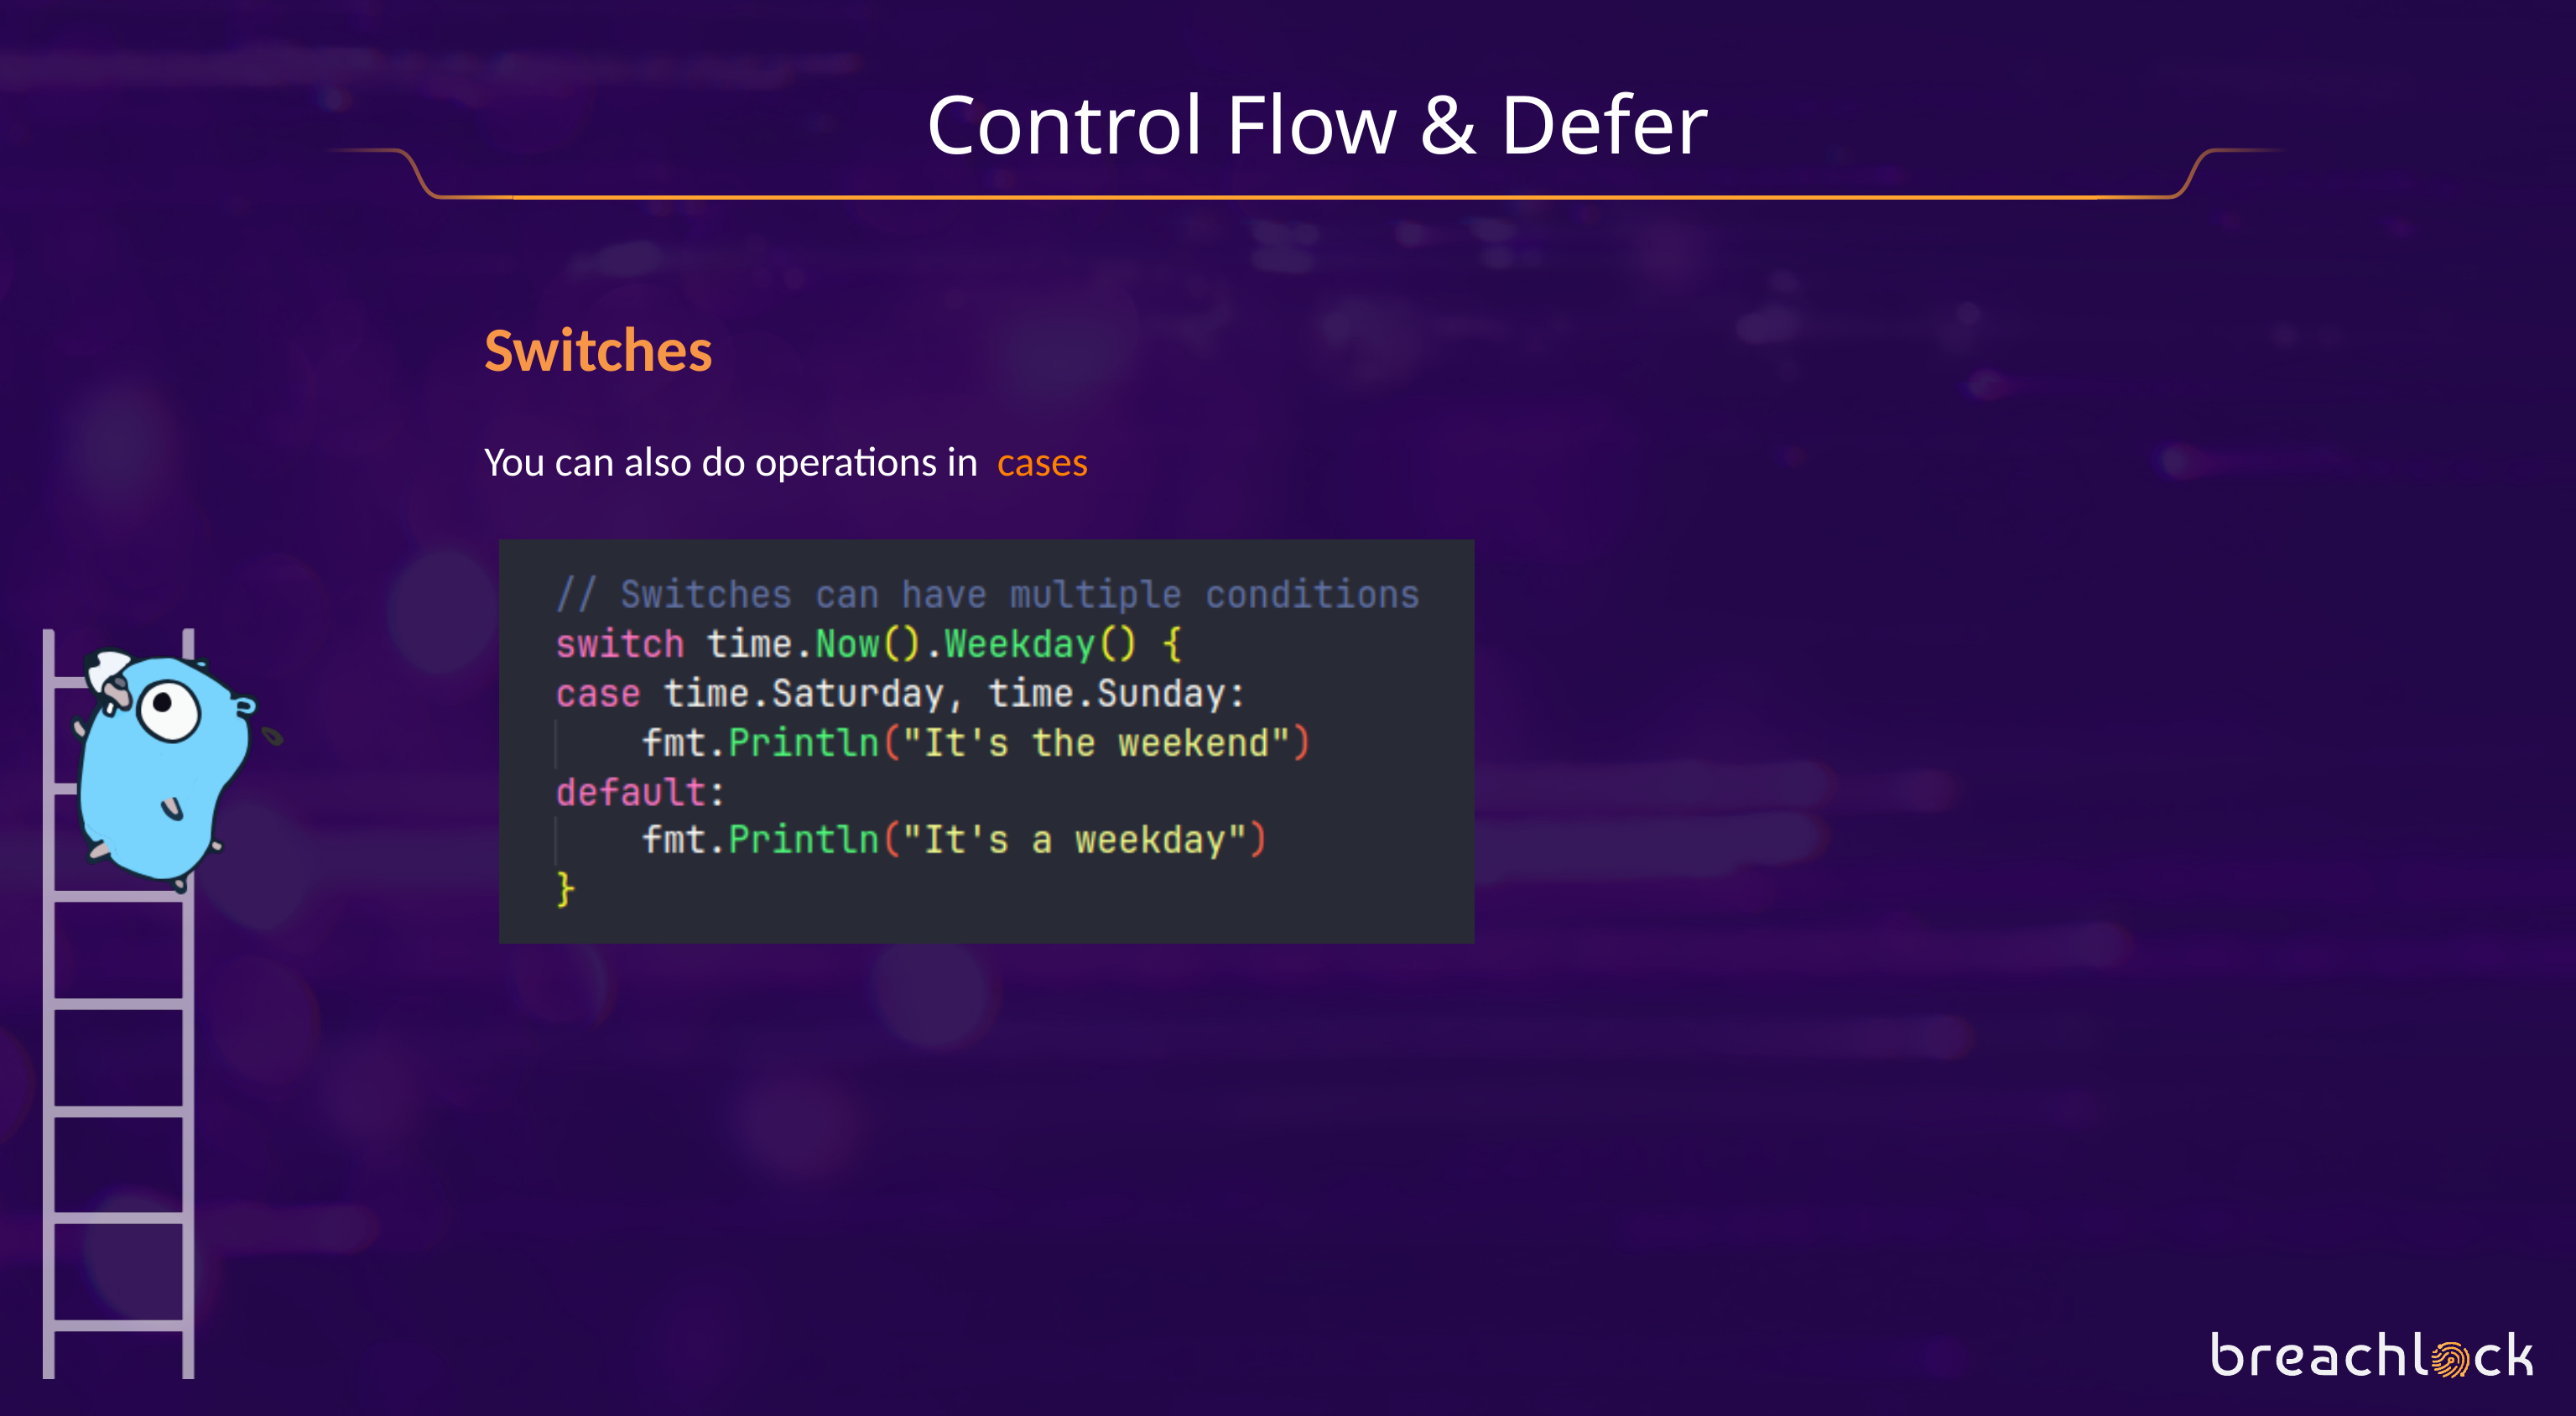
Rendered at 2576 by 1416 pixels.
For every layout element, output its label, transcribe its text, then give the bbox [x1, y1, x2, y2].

text_box [239, 68, 2370, 279]
text_box [2211, 1330, 2535, 1379]
text_box Switches You can also do operations in cases [409, 226, 2360, 882]
picture [0, 0, 2576, 1416]
text_box Control Flow & Defer [440, 84, 2196, 170]
